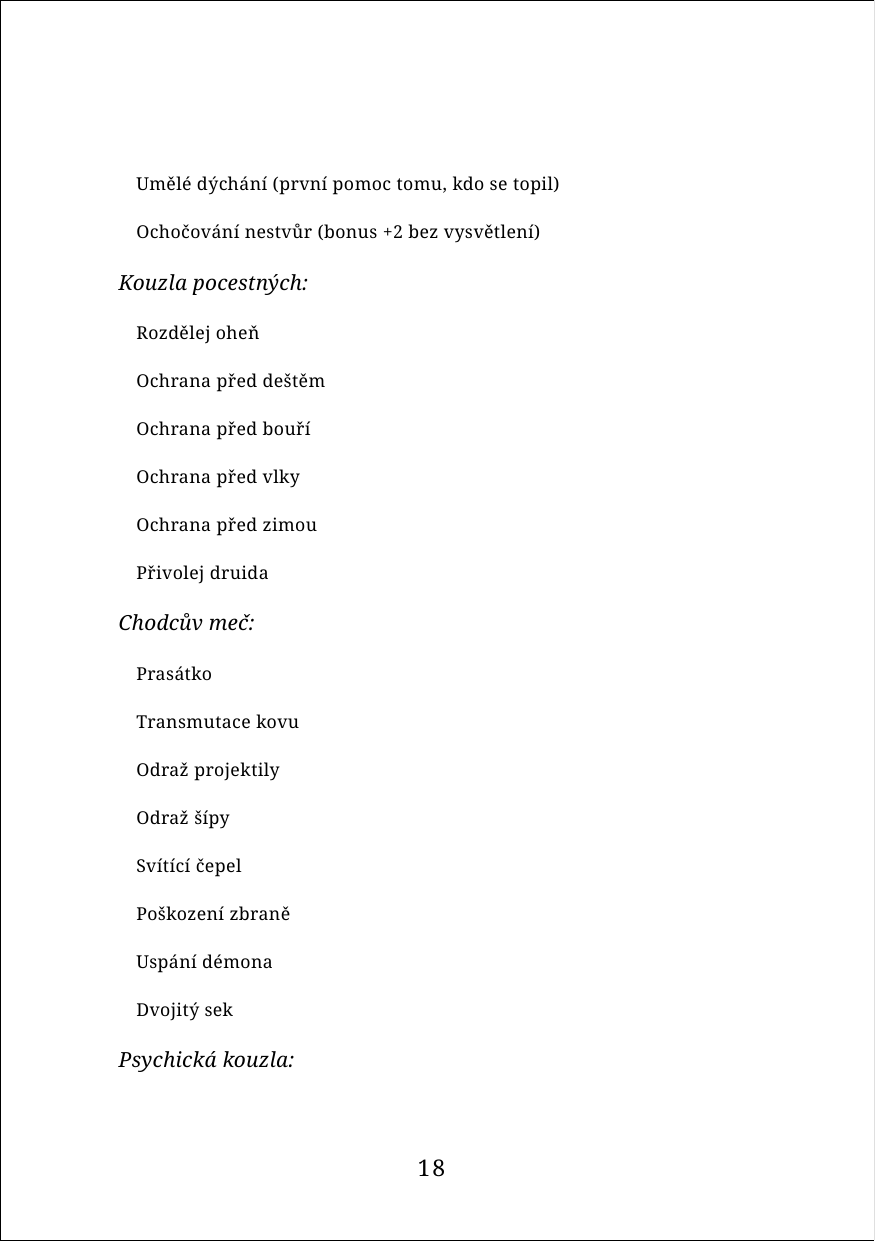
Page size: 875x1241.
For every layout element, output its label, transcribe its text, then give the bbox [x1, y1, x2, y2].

text Ochrana před vlky [136, 464, 756, 489]
text Uspání démona [136, 949, 756, 973]
text Ochrana před zimou [136, 512, 756, 537]
text Dvojitý sek [136, 997, 756, 1021]
text Transmutace kovu [136, 709, 756, 734]
text Rozdělej oheň [136, 321, 756, 345]
text Svítící čepel [136, 853, 756, 877]
text Ochrana před bouří [136, 417, 756, 441]
text Umělé dýchání (první pomoc tomu, kdo se topil) [136, 172, 756, 196]
text Přivolej druida [136, 560, 756, 584]
text Kouzla pocestných: [118, 268, 756, 296]
text Ochrana před deštěm [136, 369, 756, 393]
text Psychická kouzla: [118, 1045, 756, 1073]
text Poškození zbraně [136, 901, 756, 925]
text Chodcův meč: [118, 608, 756, 637]
text Prasátko [136, 662, 756, 686]
text Odraž projektily [136, 757, 756, 782]
text Ochočování nestvůr (bonus +2 bez vysvětlení) [136, 220, 756, 244]
text Odraž šípy [136, 805, 756, 829]
